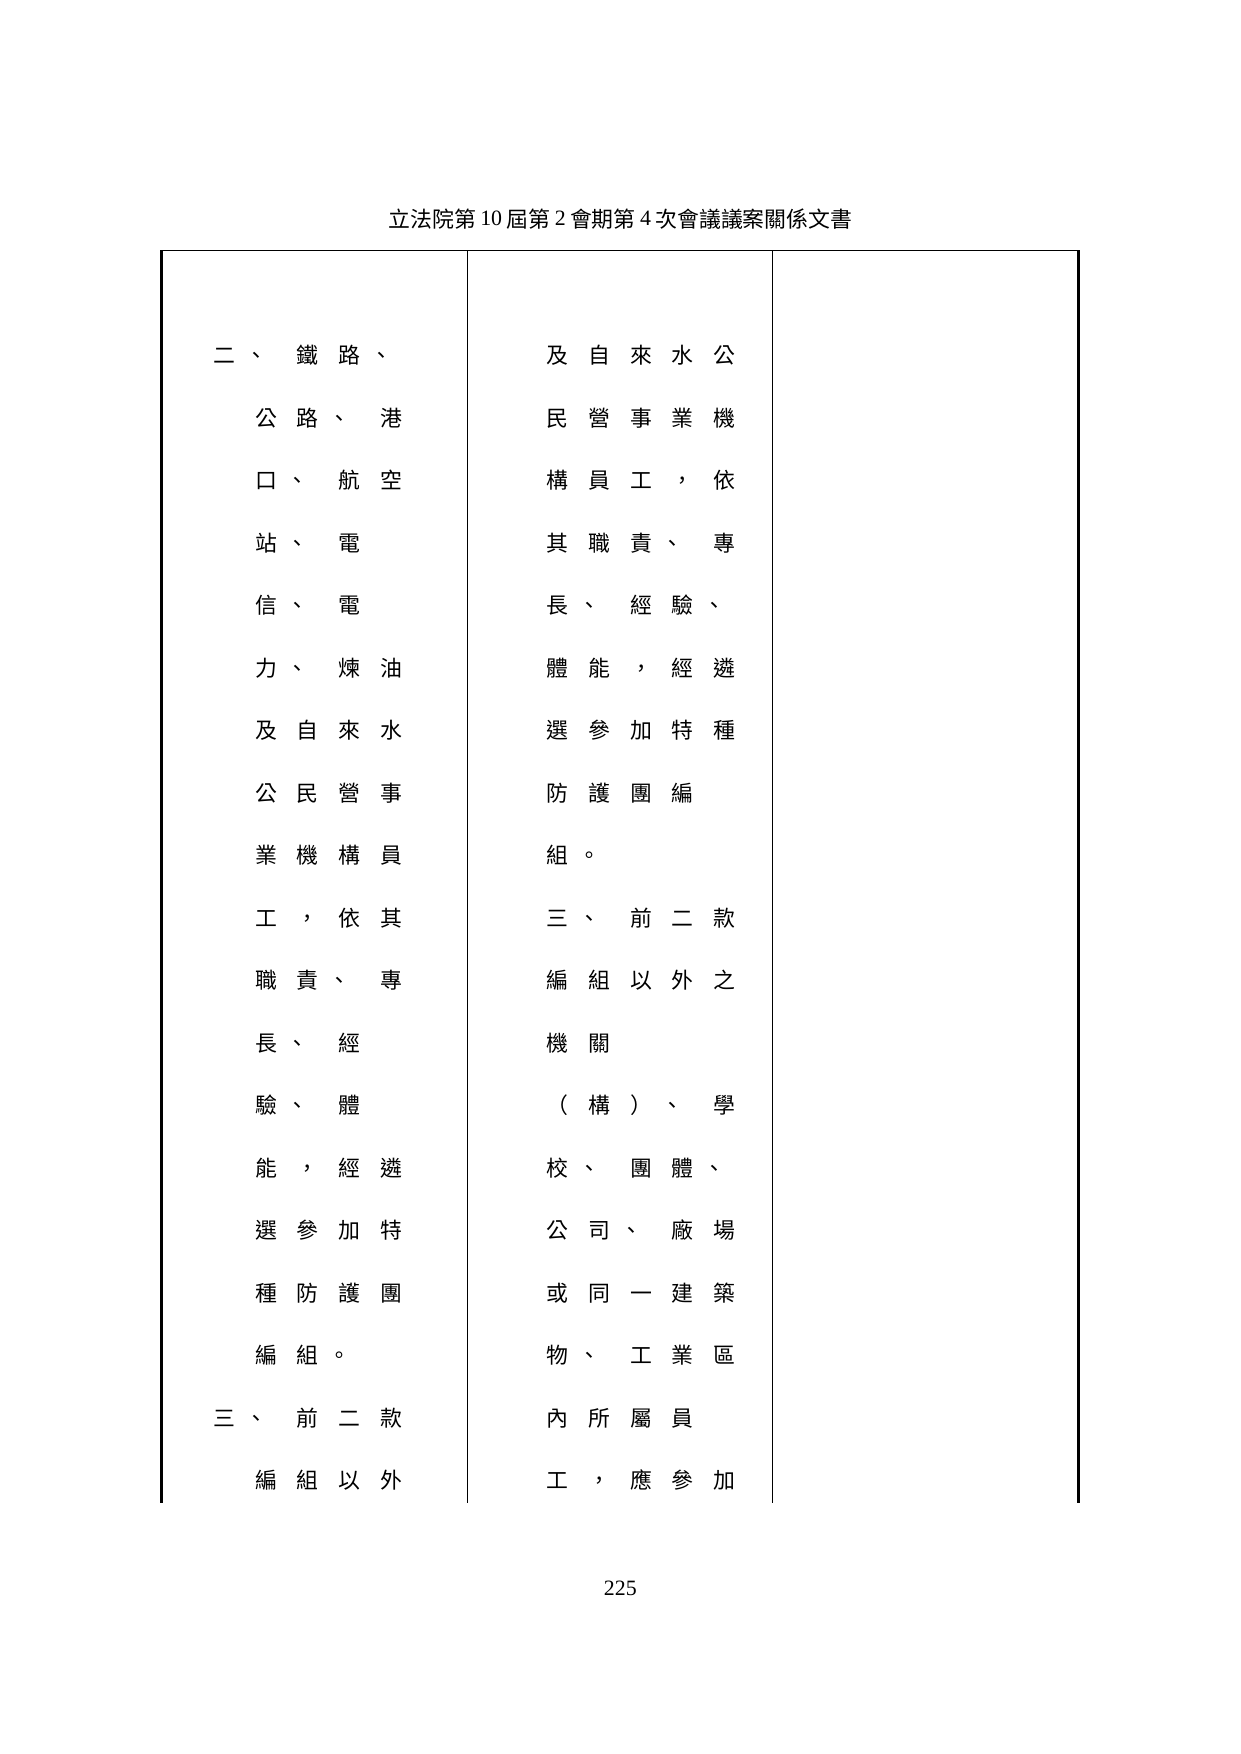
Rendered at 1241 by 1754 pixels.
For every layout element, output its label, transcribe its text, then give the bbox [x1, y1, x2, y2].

table_cell 二、鐵路、公路、港口、航空站、電信、電力、煉油及自來水公民營事業機構員工，依其職責、專長、經驗、體能，經遴選參加特種防護團編組。 三、前二款編組以外 [163, 251, 467, 1503]
table_cell 及自來水公民營事業機構員工，依其職責、專長、經驗、體能，經遴選參加特種防護團編組。 三、前二款編組以外之機關（構）、學校、團體、公司、廠場或同一建築物、工業區內所屬員工，應參加 [468, 251, 772, 1503]
table_cell [773, 251, 1077, 1503]
